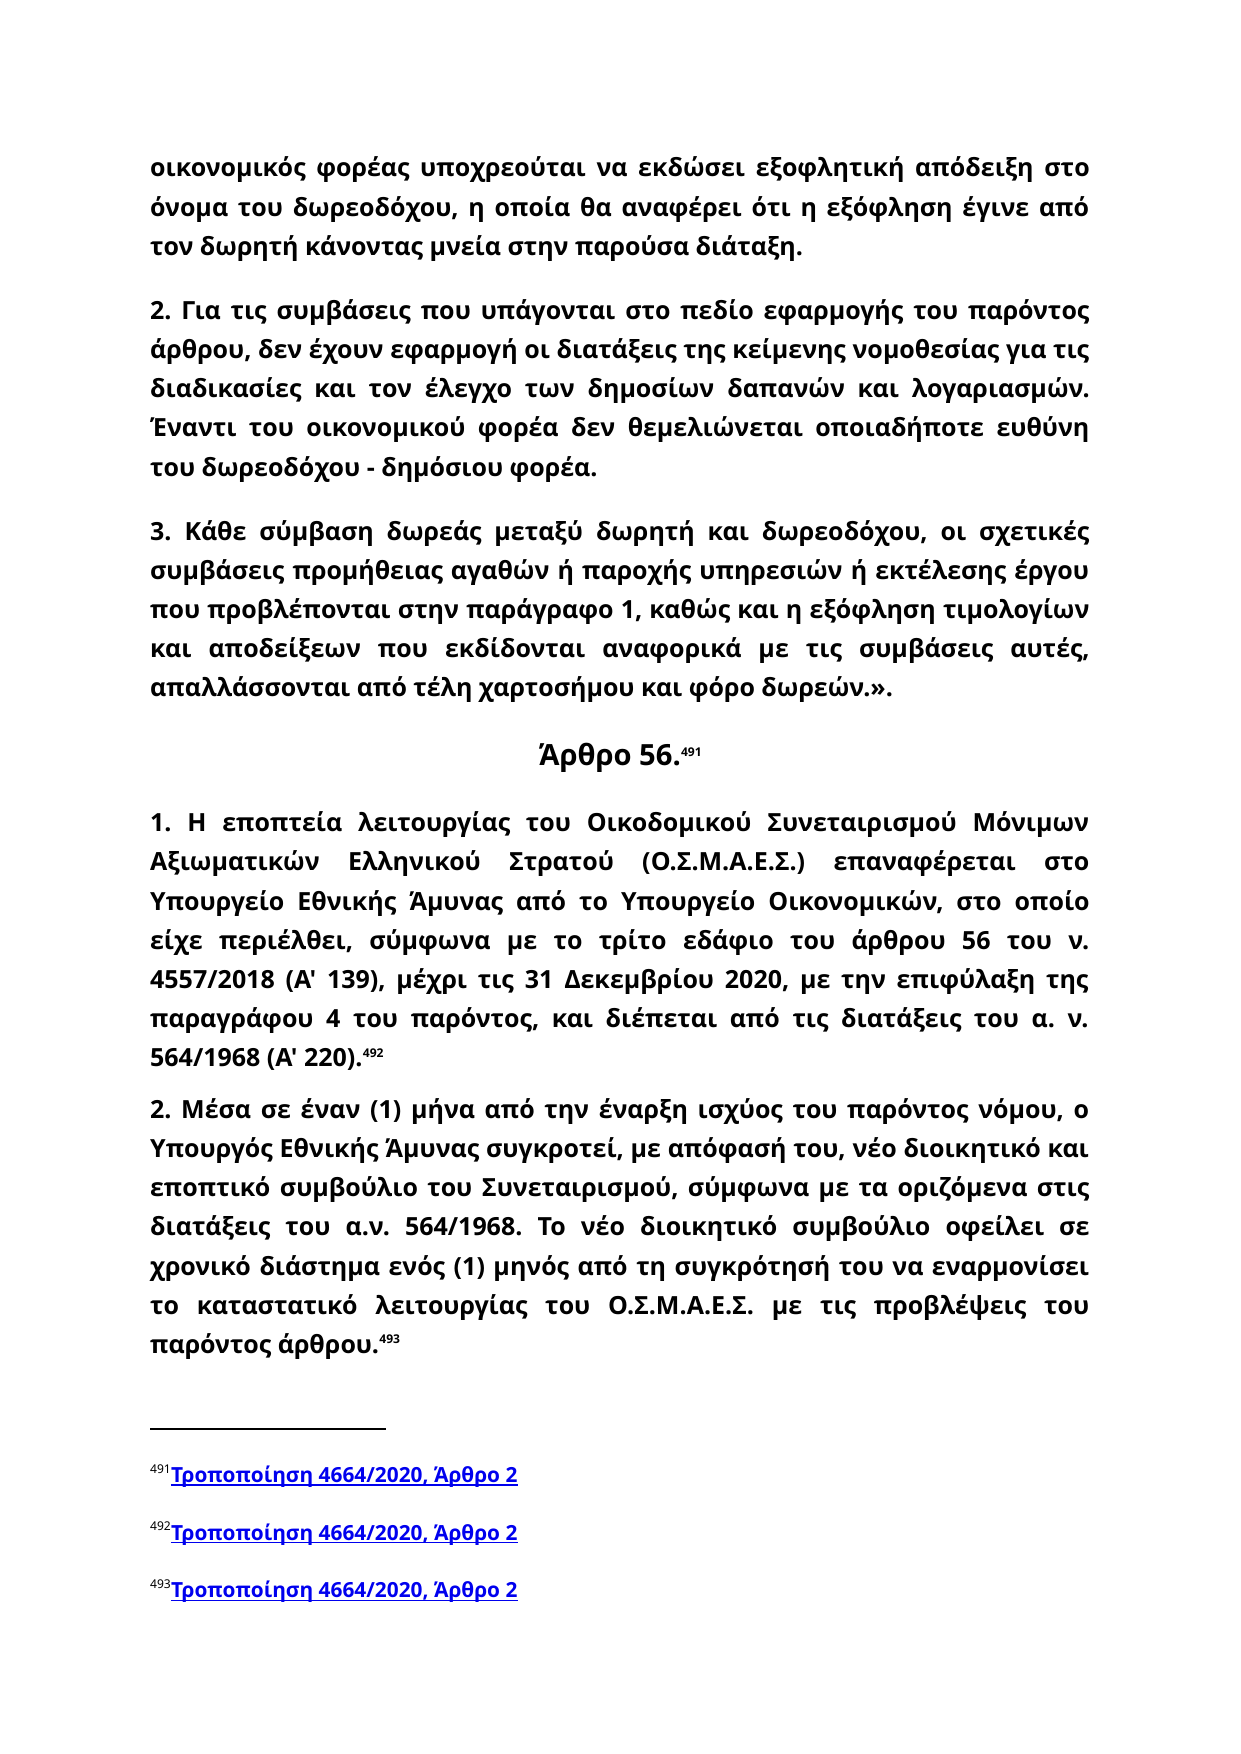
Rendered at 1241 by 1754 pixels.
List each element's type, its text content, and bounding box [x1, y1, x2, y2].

text 2. Για τις συμβάσεις που υπάγονται στο πεδίο εφαρμογής του παρόντος άρθρου, δεν έχουν εφαρμογή οι διατάξεις της κείμενης νομοθεσίας για τις διαδικασίες και τον έλεγχο των δημοσίων δαπανών και λογαριασμών. Έναντι του οικονομικού φορέα δεν θεμελιώνεται οποιαδήποτε ευθύνη του δωρεοδόχου - δημόσιου φορέα. [150, 292, 1090, 483]
text 2. Μέσα σε έναν (1) μήνα από την έναρξη ισχύος του παρόντος νόμου, ο Υπουργός Εθνικής Άμυνας συγκροτεί, με απόφασή του, νέο διοικητικό και εποπτικό συμβούλιο του Συνεταιρισμού, σύμφωνα με τα οριζόμενα στις διατάξεις του α.ν. 564/1968. Το νέο διοικητικό συμβούλιο οφείλει σε χρονικό διάστημα ενός (1) μηνός από τη συγκρότησή του να εναρμονίσει το καταστατικό λειτουργίας του Ο.Σ.Μ.Α.Ε.Σ. με τις προβλέψεις του παρόντος άρθρου. [150, 1091, 1090, 1361]
subtitle Άρθρο 56. [150, 734, 1090, 774]
text 3. Κάθε σύμβαση δωρεάς μεταξύ δωρητή και δωρεοδόχου, οι σχετικές συμβάσεις προμήθειας αγαθών ή παροχής υπηρεσιών ή εκτέλεσης έργου που προβλέπονται στην παράγραφο 1, καθώς και η εξόφληση τιμολογίων και αποδείξεων που εκδίδονται αναφορικά με τις συμβάσεις αυτές, απαλλάσσονται από τέλη χαρτοσήμου και φόρο δωρεών.». [150, 513, 1090, 704]
text Τροποποίηση 4664/2020, Άρθρο 2 [150, 1518, 1090, 1546]
text 1. Η εποπτεία λειτουργίας του Οικοδομικού Συνεταιρισμού Μόνιμων Αξιωματικών Ελληνικού Στρατού (Ο.Σ.Μ.Α.Ε.Σ.) επαναφέρεται στο Υπουργείο Εθνικής Άμυνας από το Υπουργείο Οικονομικών, στο οποίο είχε περιέλθει, σύμφωνα με το τρίτο εδάφιο του άρθρου 56 του ν. 4557/2018 (Α' 139), μέχρι τις 31 Δεκεμβρίου 2020, με την επιφύλαξη της παραγράφου 4 του παρόντος, και διέπεται από τις διατάξεις του α. ν. 564/1968 (Α' 220). [150, 805, 1090, 1074]
text Τροποποίηση 4664/2020, Άρθρο 2 [150, 1576, 1090, 1604]
text Τροποποίηση 4664/2020, Άρθρο 2 [150, 1460, 1090, 1489]
text οικονομικός φορέας υποχρεούται να εκδώσει εξοφλητική απόδειξη στο όνομα του δωρεοδόχου, η οποία θα αναφέρει ότι η εξόφληση έγινε από τον δωρητή κάνοντας μνεία στην παρούσα διάταξη. [150, 150, 1090, 262]
